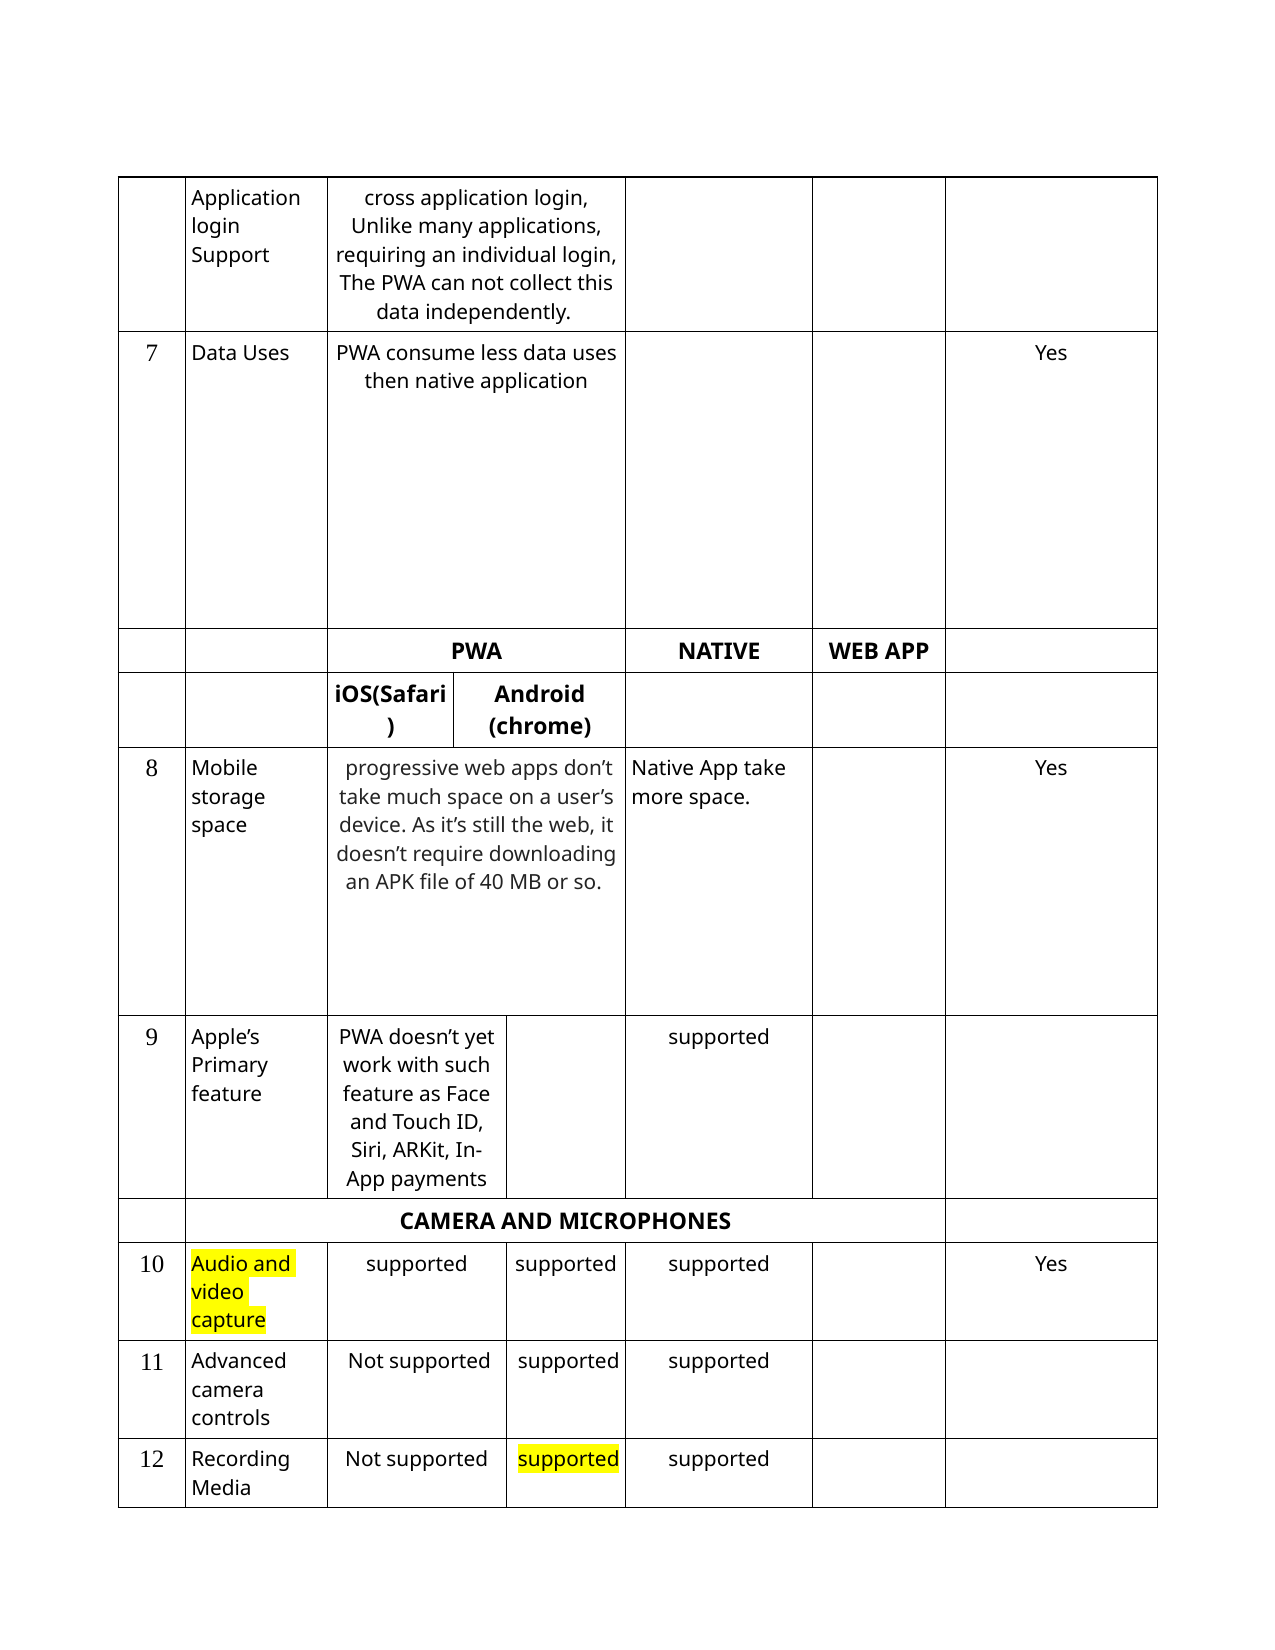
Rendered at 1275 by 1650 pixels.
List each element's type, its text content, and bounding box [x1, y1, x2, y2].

table_cell supported [328, 1243, 506, 1340]
table_cell [186, 629, 327, 672]
table_cell Yes [946, 748, 1157, 1015]
table_cell supported [626, 1341, 812, 1438]
table_cell supported [626, 1016, 812, 1198]
table_cell [119, 178, 185, 331]
table_cell Mobile storage space [186, 748, 327, 1015]
table_cell NATIVE [626, 629, 812, 672]
table_cell [946, 178, 1157, 331]
table_cell [626, 178, 812, 331]
table_cell [946, 1016, 1157, 1198]
table_cell 7 [119, 332, 185, 628]
table_cell PWA consume less data uses then native application [328, 332, 625, 628]
table_cell [946, 1341, 1157, 1438]
table_cell supported [507, 1439, 625, 1507]
table_cell iOS(Safari) [328, 673, 453, 747]
table_cell supported [626, 1243, 812, 1340]
table_cell [813, 332, 945, 628]
table_cell [813, 673, 945, 747]
table_cell PWA [328, 629, 625, 672]
table_cell Application login Support [186, 178, 327, 331]
table_cell [186, 673, 327, 747]
table_cell 12 [119, 1439, 185, 1507]
table_cell [946, 629, 1157, 672]
table_cell [813, 748, 945, 1015]
table_cell [626, 673, 812, 747]
table_cell Not supported [328, 1439, 506, 1507]
table_cell [946, 673, 1157, 747]
table_cell 9 [119, 1016, 185, 1198]
table_cell supported [507, 1341, 625, 1438]
table_cell Recording Media [186, 1439, 327, 1507]
table_cell Native App take more space. [626, 748, 812, 1015]
table_cell 8 [119, 748, 185, 1015]
table_cell supported [507, 1243, 625, 1340]
table_cell Yes [946, 332, 1157, 628]
table_cell [626, 332, 812, 628]
table_cell [813, 1016, 945, 1198]
table_cell [119, 1199, 185, 1242]
table_cell Audio and video capture [186, 1243, 327, 1340]
table_cell Yes [946, 1243, 1157, 1340]
table_cell [946, 1199, 1157, 1242]
table_cell Apple’s Primary feature [186, 1016, 327, 1198]
table_cell WEB APP [813, 629, 945, 672]
table_cell [813, 1341, 945, 1438]
table_cell [813, 1439, 945, 1507]
table_cell CAMERA AND MICROPHONES [186, 1199, 945, 1242]
table_cell PWA doesn’t yet work with such feature as Face and Touch ID, Siri, ARKit, In-App payments [328, 1016, 506, 1198]
table_cell Not supported [328, 1341, 506, 1438]
table_cell [946, 1439, 1157, 1507]
table_cell [507, 1016, 625, 1198]
table_cell 10 [119, 1243, 185, 1340]
table_cell [119, 629, 185, 672]
table_cell Advanced camera controls [186, 1341, 327, 1438]
table_cell supported [626, 1439, 812, 1507]
table_cell Data Uses [186, 332, 327, 628]
table_cell [119, 673, 185, 747]
table_cell progressive web apps don’t take much space on a user’s device. As it’s still the web, it doesn’t require downloading an APK file of 40 MB or so. [328, 748, 625, 1015]
table_cell 11 [119, 1341, 185, 1438]
table_cell [813, 178, 945, 331]
table_cell cross application login, Unlike many applications, requiring an individual login, The PWA can not collect this data independently. [328, 178, 625, 331]
table_cell Android (chrome) [454, 673, 625, 747]
table_cell [813, 1243, 945, 1340]
